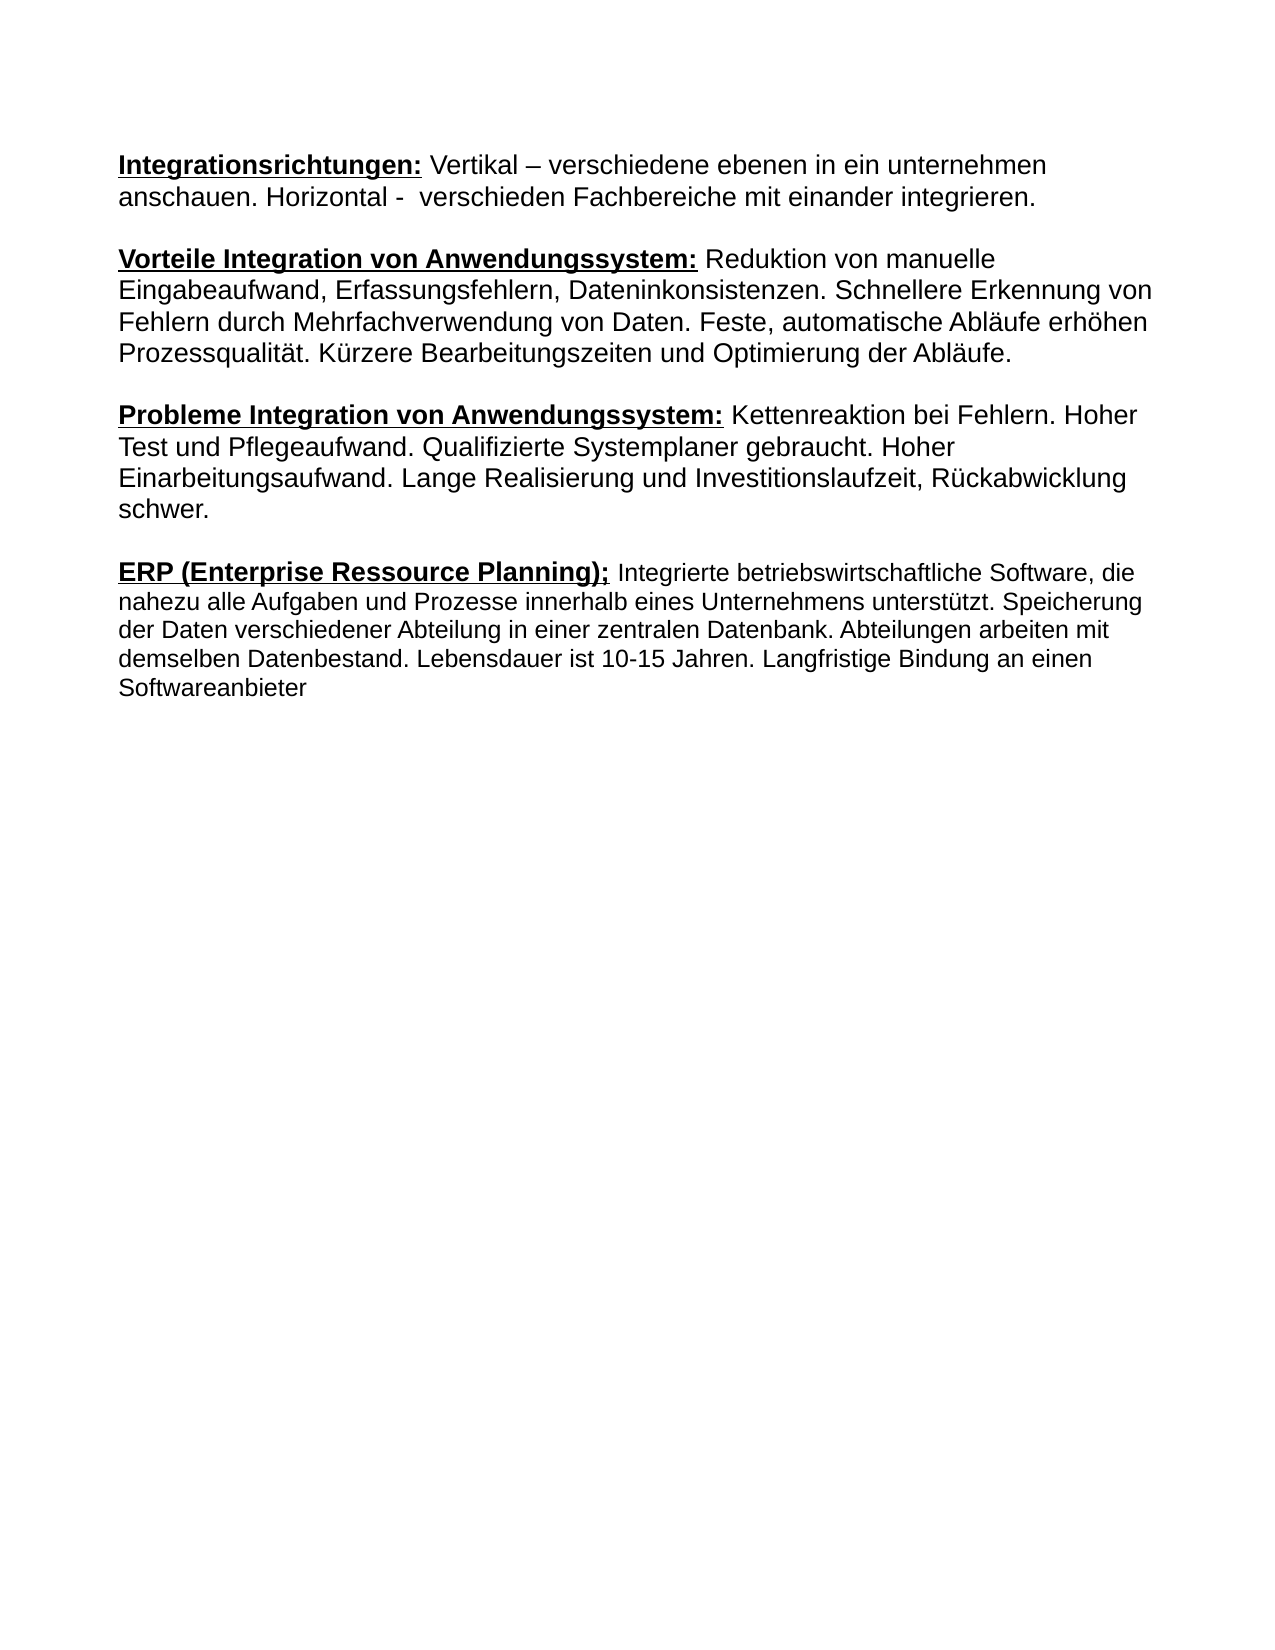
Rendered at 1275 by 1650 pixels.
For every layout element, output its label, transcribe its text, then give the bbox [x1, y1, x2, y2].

text Integrationsrichtungen: Vertikal – verschiedene ebenen in ein unternehmen anschauen. Horizontal - verschieden Fachbereiche mit einander integrieren. Vorteile Integration von Anwendungssystem: Reduktion von manuelle Eingabeaufwand, Erfassungsfehlern, Dateninkonsistenzen. Schnellere Erkennung von Fehlern durch Mehrfachverwendung von Daten. Feste, automatische Abläufe erhöhen Prozessqualität. Kürzere Bearbeitungszeiten und Optimierung der Abläufe. Probleme Integration von Anwendungssystem: Kettenreaktion bei Fehlern. Hoher Test und Pflegeaufwand. Qualifizierte Systemplaner gebraucht. Hoher Einarbeitungsaufwand. Lange Realisierung und Investitionslaufzeit, Rückabwicklung schwer. ERP (Enterprise Ressource Planning); Integrierte betriebswirtschaftliche Software, die nahezu alle Aufgaben und Prozesse innerhalb eines Unternehmens unterstützt. Speicherung der Daten verschiedener Abteilung in einer zentralen Datenbank. Abteilungen arbeiten mit demselben Datenbestand. Lebensdauer ist 10-15 Jahren. Langfristige Bindung an einen Softwareanbieter [118, 149, 1157, 702]
